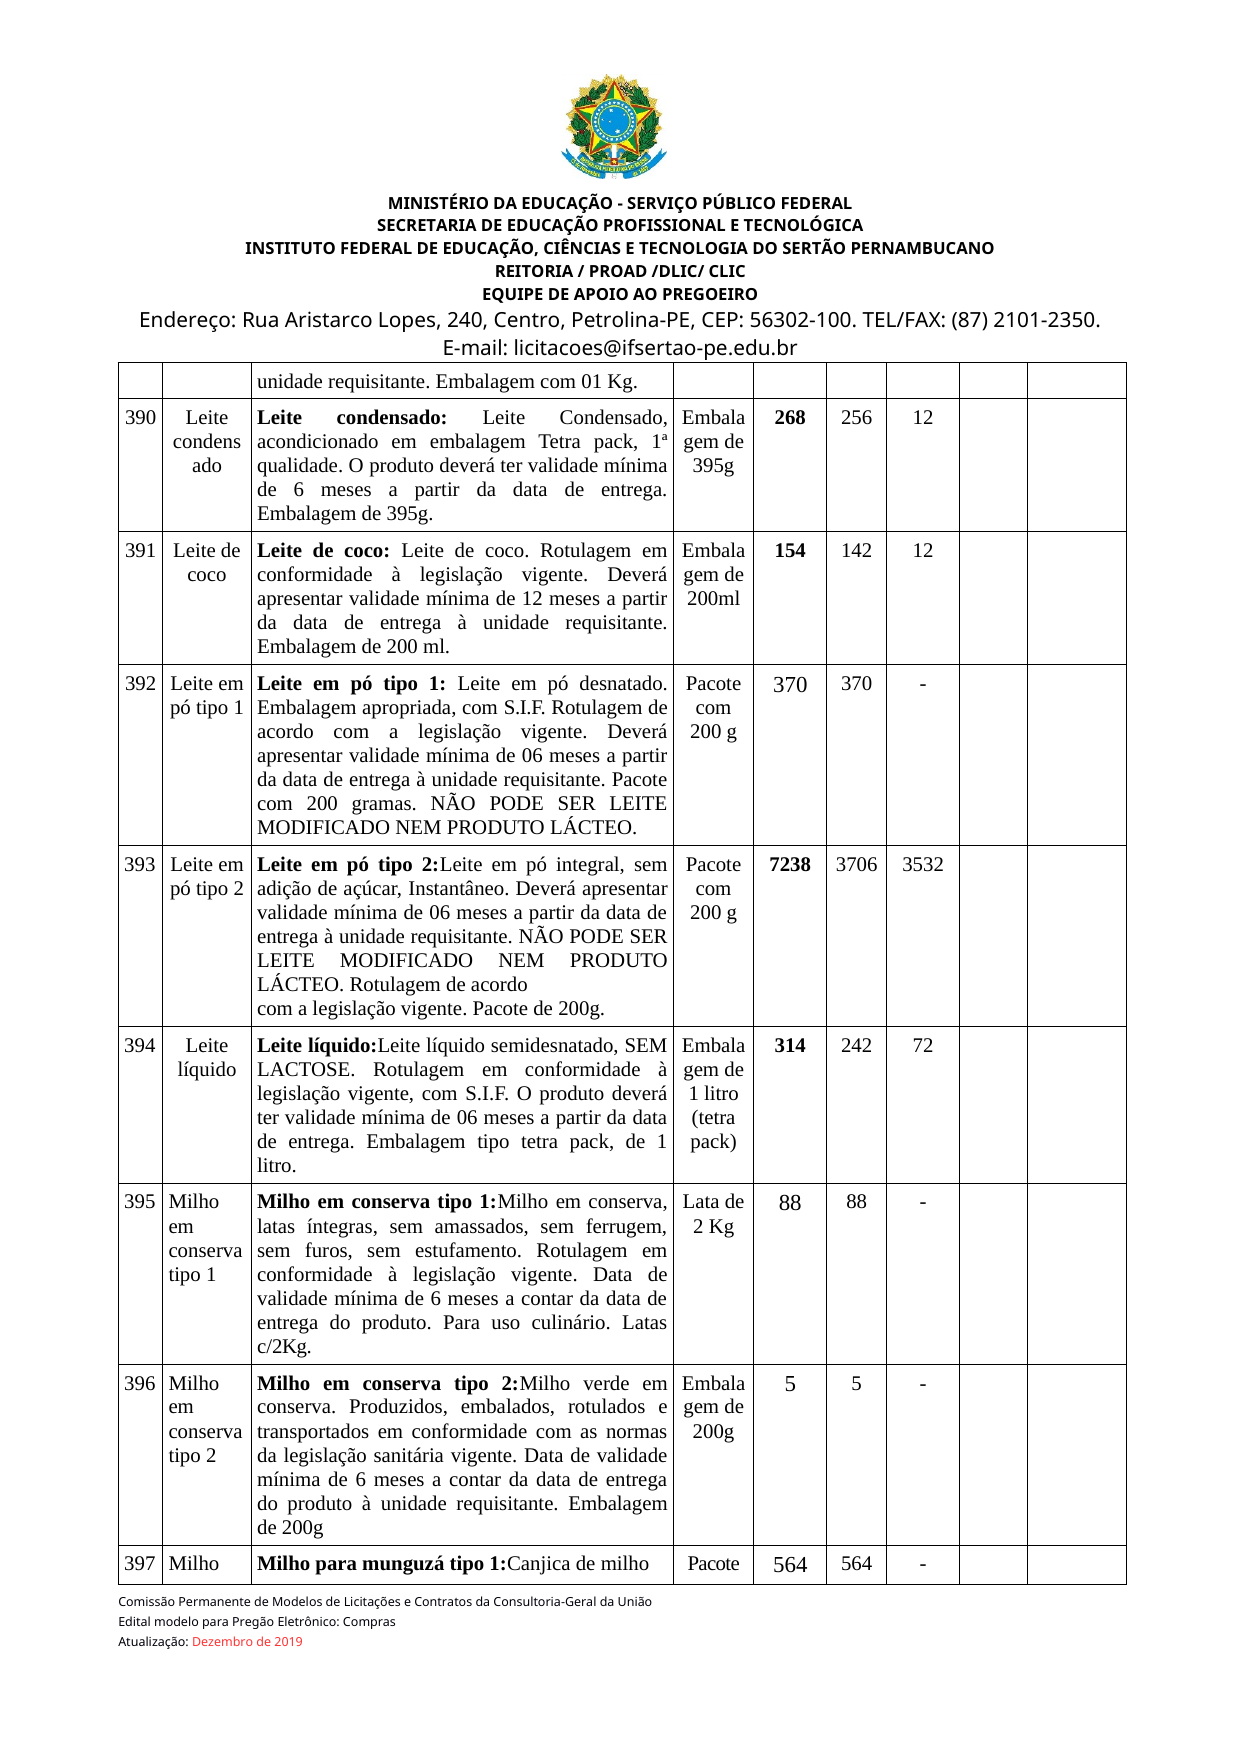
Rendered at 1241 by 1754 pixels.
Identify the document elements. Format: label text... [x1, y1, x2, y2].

table_cell Lata de 2 Kg [674, 1184, 753, 1364]
table_cell Milho para munguzá tipo 1:Canjica de milho [252, 1546, 673, 1583]
table_cell Milho em conserva tipo 1:Milho em conserva, latas íntegras, sem amassados, sem ferrugem, sem furos, sem estufamento. Rotulagem em conformidade à legislação vigente. Data de validade mínima de 6 meses a contar da data de entrega do produto. Para uso culinário. Latas c/2Kg. [252, 1184, 673, 1364]
table_cell Leite condensado [163, 399, 251, 531]
table_cell 564 [754, 1546, 826, 1583]
table_cell [960, 846, 1027, 1026]
table_cell Leite em pó tipo 2 [163, 846, 251, 1026]
table_cell Milho em conserva tipo 1 [163, 1184, 251, 1364]
table_cell Leite de coco: Leite de coco. Rotulagem em conformidade à legislação vigente. Deverá apresentar validade mínima de 12 meses a partir da data de entrega à unidade requisitante. Embalagem de 200 ml. [252, 532, 673, 664]
table_cell [1028, 1184, 1126, 1364]
table_cell unidade requisitante. Embalagem com 01 Kg. [252, 363, 673, 398]
table_cell Leite condensado: Leite Condensado, acondicionado em embalagem Tetra pack, 1ª qualidade. O produto deverá ter validade mínima de 6 meses a partir da data de entrega. Embalagem de 395g. [252, 399, 673, 531]
table_cell Pacote com 200 g [674, 846, 753, 1026]
table_cell Leite em pó tipo 2:Leite em pó integral, sem adição de açúcar, Instantâneo. Deverá apresentar validade mínima de 06 meses a partir da data de entrega à unidade requisitante. NÃO PODE SER LEITE MODIFICADO NEM PRODUTO LÁCTEO. Rotulagem de acordo com a legislação vigente. Pacote de 200g. [252, 846, 673, 1026]
table_cell 154 [754, 532, 826, 664]
table_cell 394 [119, 1027, 162, 1183]
table_cell [1028, 846, 1126, 1026]
table_cell - [887, 1546, 959, 1583]
table_cell 12 [887, 399, 959, 531]
table_cell 392 [119, 665, 162, 845]
table_cell Leite em pó tipo 1 [163, 665, 251, 845]
table_cell [163, 363, 251, 398]
table_cell [674, 363, 753, 398]
table_cell 72 [887, 1027, 959, 1183]
table_cell [960, 1546, 1027, 1583]
table_cell [960, 532, 1027, 664]
table_cell [1028, 399, 1126, 531]
table_cell Embalagem de 200g [674, 1365, 753, 1544]
table_cell [960, 1027, 1027, 1183]
table_cell 397 [119, 1546, 162, 1583]
table_cell Milho [163, 1546, 251, 1583]
table_cell Pacote [674, 1546, 753, 1583]
table_cell [960, 1365, 1027, 1544]
table_cell - [887, 363, 959, 398]
table_cell 390 [119, 399, 162, 531]
table_cell [960, 665, 1027, 845]
table_cell 393 [119, 846, 162, 1026]
table_cell Milho em conserva tipo 2 [163, 1365, 251, 1544]
table_cell - [887, 1184, 959, 1364]
table_cell 564 [827, 1546, 886, 1583]
table_cell 142 [827, 532, 886, 664]
table_cell [960, 1184, 1027, 1364]
table_cell 242 [827, 1027, 886, 1183]
table_cell [754, 363, 826, 398]
table_cell 88 [754, 1184, 826, 1364]
table_cell - [887, 1365, 959, 1544]
table_cell 5 [754, 1365, 826, 1544]
table_cell 12 [887, 532, 959, 664]
table_cell Embalagem de 395g [674, 399, 753, 531]
table_cell Embalagem de 200ml [674, 532, 753, 664]
picture [560, 74, 667, 179]
table_cell [1028, 363, 1126, 398]
table_cell Milho em conserva tipo 2:Milho verde em conserva. Produzidos, embalados, rotulados e transportados em conformidade com as normas da legislação sanitária vigente. Data de validade mínima de 6 meses a contar da data de entrega do produto à unidade requisitante. Embalagem de 200g [252, 1365, 673, 1544]
table_cell 395 [119, 1184, 162, 1364]
table_cell Leite líquido:Leite líquido semidesnatado, SEM LACTOSE. Rotulagem em conformidade à legislação vigente, com S.I.F. O produto deverá ter validade mínima de 06 meses a partir da data de entrega. Embalagem tipo tetra pack, de 1 litro. [252, 1027, 673, 1183]
table_cell [960, 399, 1027, 531]
table_cell 268 [754, 399, 826, 531]
table_cell [827, 363, 886, 398]
table_cell [1028, 1027, 1126, 1183]
table_cell Embalagem de 1 litro (tetra pack) [674, 1027, 753, 1183]
table_cell Pacote com 200 g [674, 665, 753, 845]
table_cell Leite líquido [163, 1027, 251, 1183]
table_cell 396 [119, 1365, 162, 1544]
table_cell 3706 [827, 846, 886, 1026]
table_cell 5 [827, 1365, 886, 1544]
table_cell [1028, 1546, 1126, 1583]
table_cell [119, 363, 162, 398]
table_cell [1028, 665, 1126, 845]
table_cell Leite de coco [163, 532, 251, 664]
table_cell [1028, 532, 1126, 664]
table_cell [960, 363, 1027, 398]
table_cell 391 [119, 532, 162, 664]
table_cell Leite em pó tipo 1: Leite em pó desnatado. Embalagem apropriada, com S.I.F. Rotulagem de acordo com a legislação vigente. Deverá apresentar validade mínima de 06 meses a partir da data de entrega à unidade requisitante. Pacote com 200 gramas. NÃO PODE SER LEITE MODIFICADO NEM PRODUTO LÁCTEO. [252, 665, 673, 845]
table_cell [1028, 1365, 1126, 1544]
table_cell 370 [827, 665, 886, 845]
table_cell 3532 [887, 846, 959, 1026]
table_cell 7238 [754, 846, 826, 1026]
table_cell 88 [827, 1184, 886, 1364]
table_cell 256 [827, 399, 886, 531]
table_cell - [887, 665, 959, 845]
table_cell 314 [754, 1027, 826, 1183]
table_cell 370 [754, 665, 826, 845]
